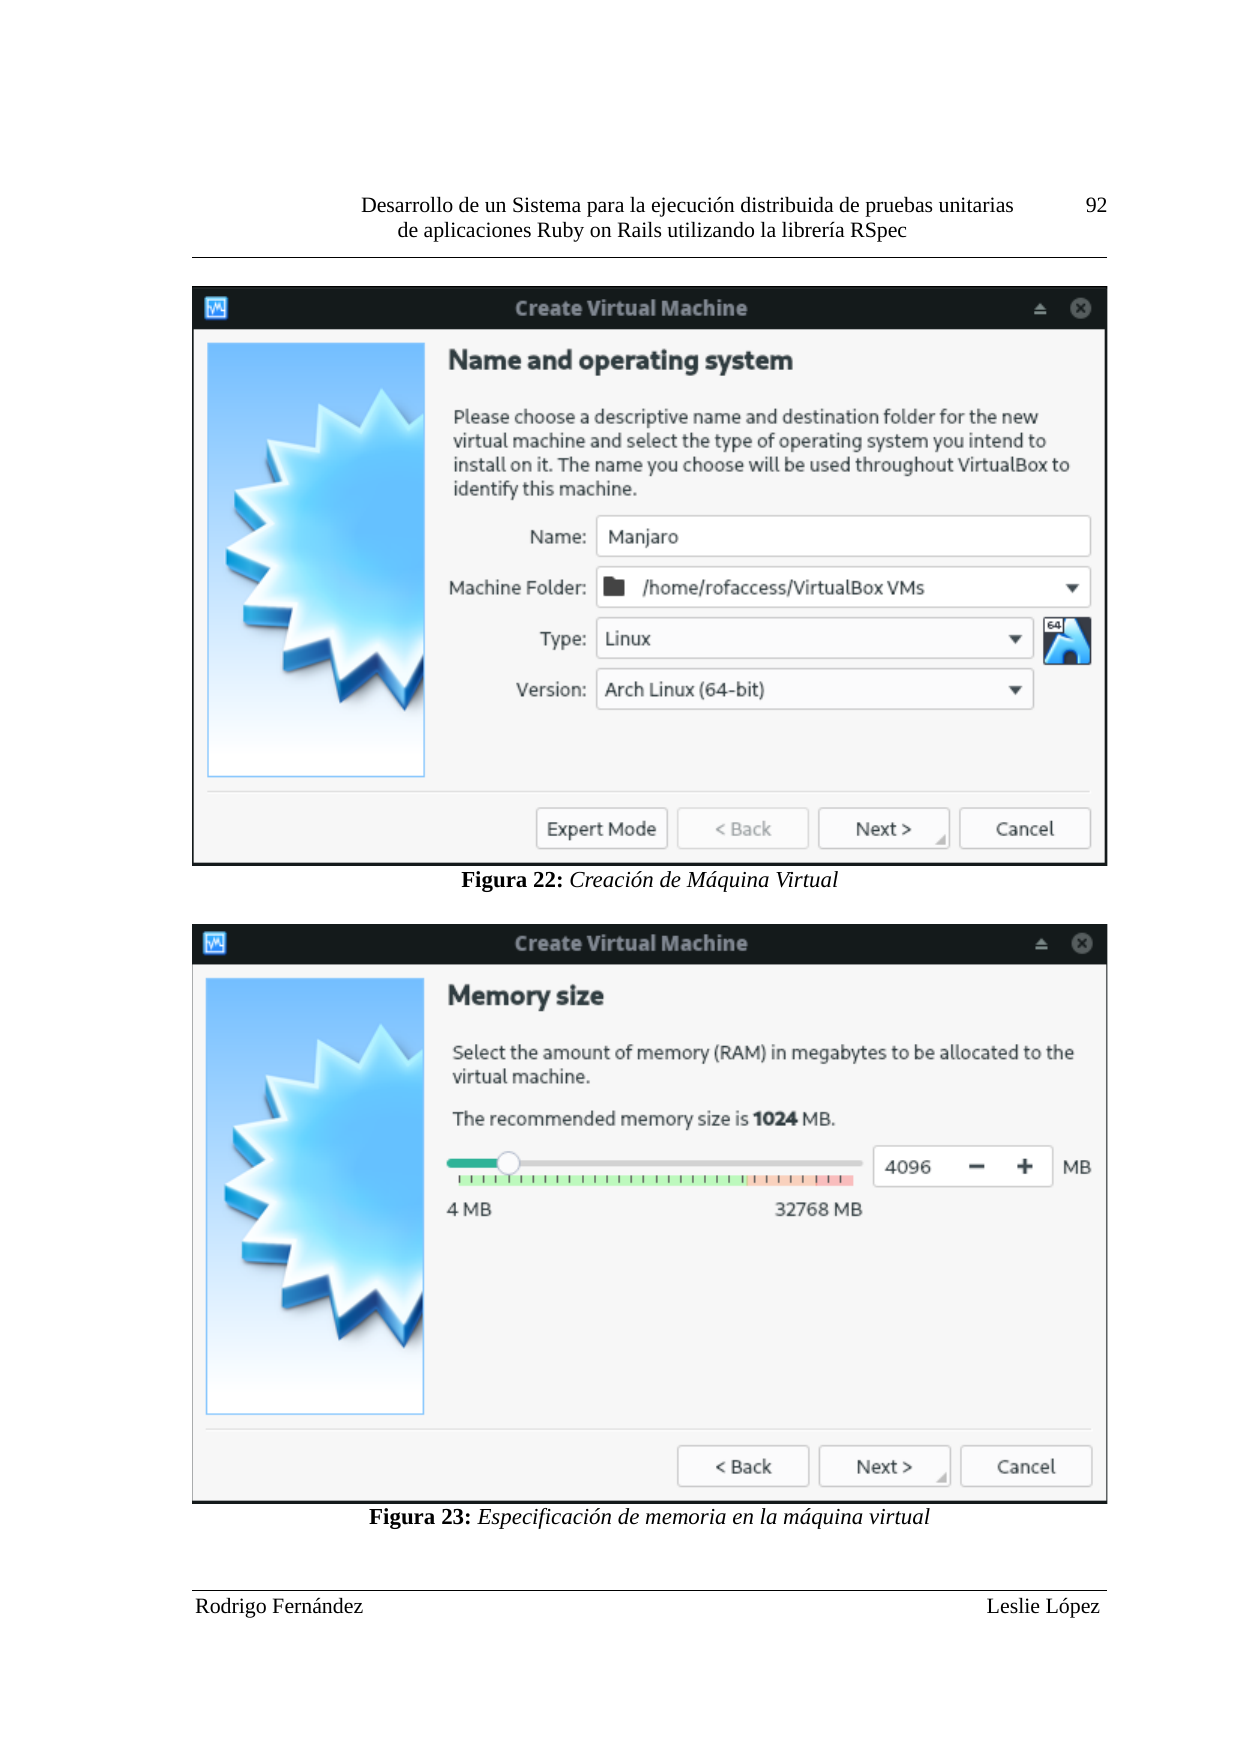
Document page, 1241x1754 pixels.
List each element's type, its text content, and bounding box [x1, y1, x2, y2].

text Figura 22: Creación de Máquina Virtual [192, 866, 1107, 892]
picture [192, 924, 1108, 1504]
text Figura 23: Especificación de memoria en la máquina virtual [192, 1504, 1107, 1529]
picture [192, 286, 1108, 866]
